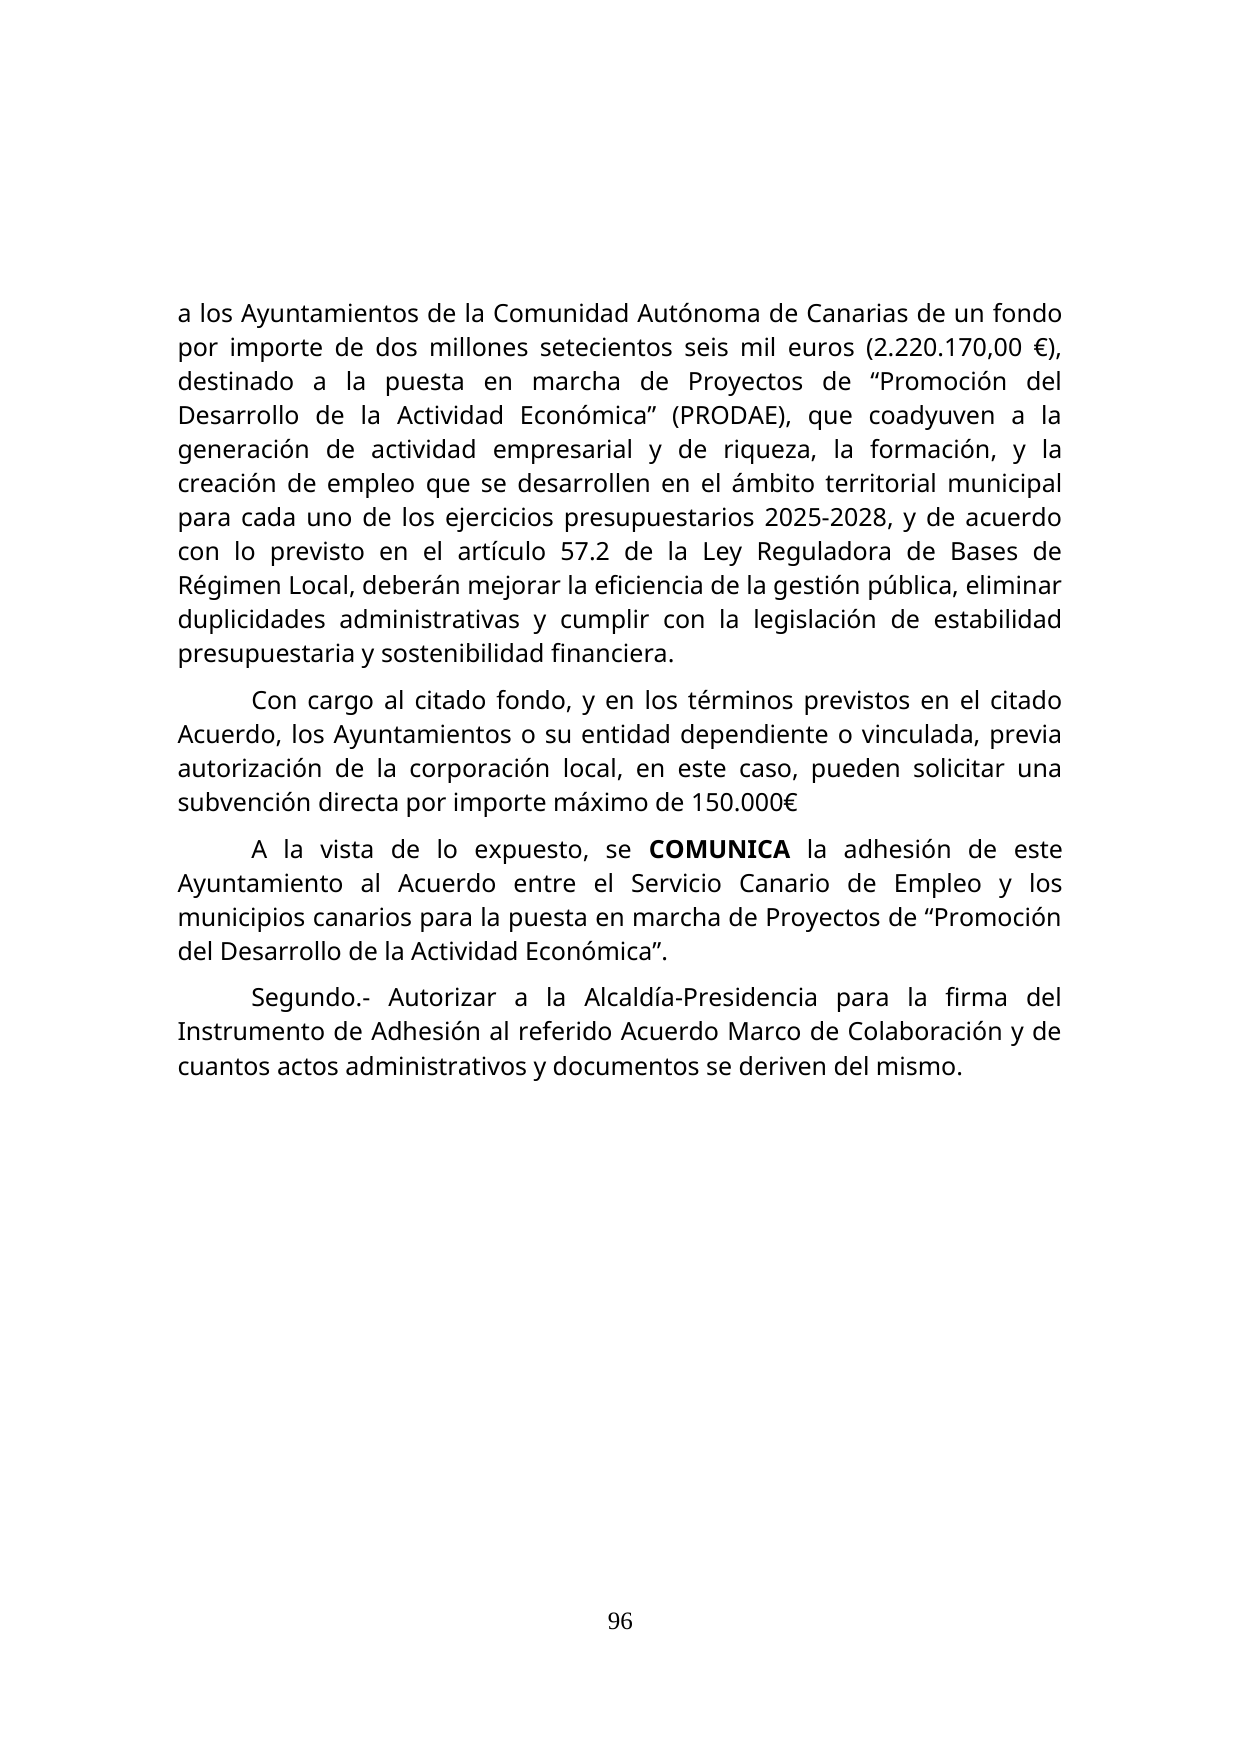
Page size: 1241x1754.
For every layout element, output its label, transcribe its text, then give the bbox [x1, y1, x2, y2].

text a los Ayuntamientos de la Comunidad Autónoma de Canarias de un fondo por importe de dos millones setecientos seis mil euros (2.220.170,00 €), destinado a la puesta en marcha de Proyectos de “Promoción del Desarrollo de la Actividad Económica” (PRODAE), que coadyuven a la generación de actividad empresarial y de riqueza, la formación, y la creación de empleo que se desarrollen en el ámbito territorial municipal para cada uno de los ejercicios presupuestarios 2025-2028, y de acuerdo con lo previsto en el artículo 57.2 de la Ley Reguladora de Bases de Régimen Local, deberán mejorar la eficiencia de la gestión pública, eliminar duplicidades administrativas y cumplir con la legislación de estabilidad presupuestaria y sostenibilidad financiera. [177, 295, 1063, 670]
text Segundo.- Autorizar a la Alcaldía-Presidencia para la firma del Instrumento de Adhesión al referido Acuerdo Marco de Colaboración y de cuantos actos administrativos y documentos se deriven del mismo. [177, 980, 1063, 1082]
text Con cargo al citado fondo, y en los términos previstos en el citado Acuerdo, los Ayuntamientos o su entidad dependiente o vinculada, previa autorización de la corporación local, en este caso, pueden solicitar una subvención directa por importe máximo de 150.000€ [177, 682, 1063, 819]
text A la vista de lo expuesto, se COMUNICA la adhesión de este Ayuntamiento al Acuerdo entre el Servicio Canario de Empleo y los municipios canarios para la puesta en marcha de Proyectos de “Promoción del Desarrollo de la Actividad Económica”. [177, 831, 1063, 967]
